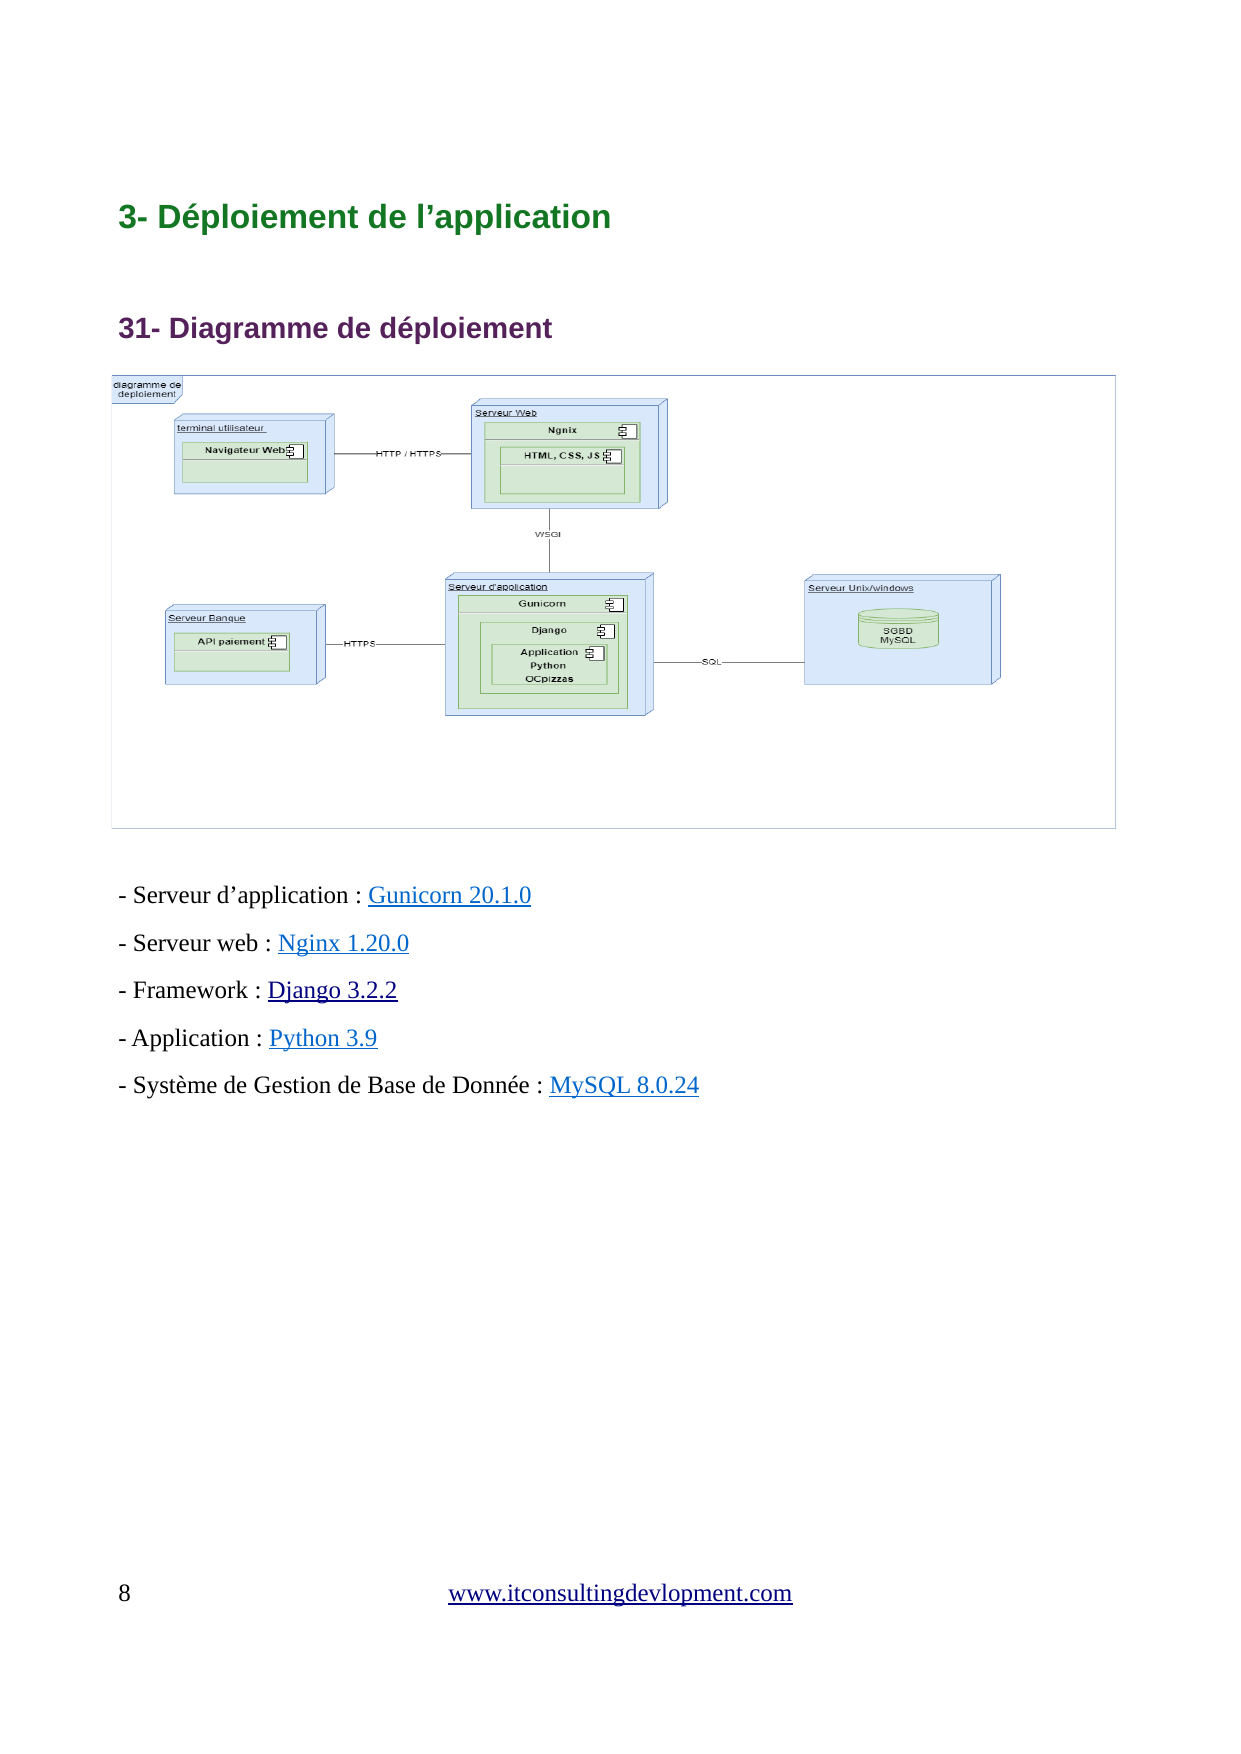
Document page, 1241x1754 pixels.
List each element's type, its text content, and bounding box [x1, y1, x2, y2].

text - Application : Python 3.9 [118, 1023, 1122, 1052]
picture [111, 375, 1116, 829]
text - Système de Gestion de Base de Donnée : MySQL 8.0.24 [118, 1071, 1122, 1099]
text - Serveur web : Nginx 1.20.0 [118, 928, 1122, 956]
text - Framework : Django 3.2.2 [118, 975, 1122, 1004]
subtitle 31- Diagramme de déploiement [118, 311, 1122, 344]
text - Serveur d’application : Gunicorn 20.1.0 [118, 880, 1122, 909]
subtitle 3- Déploiement de l’application [118, 197, 1122, 236]
